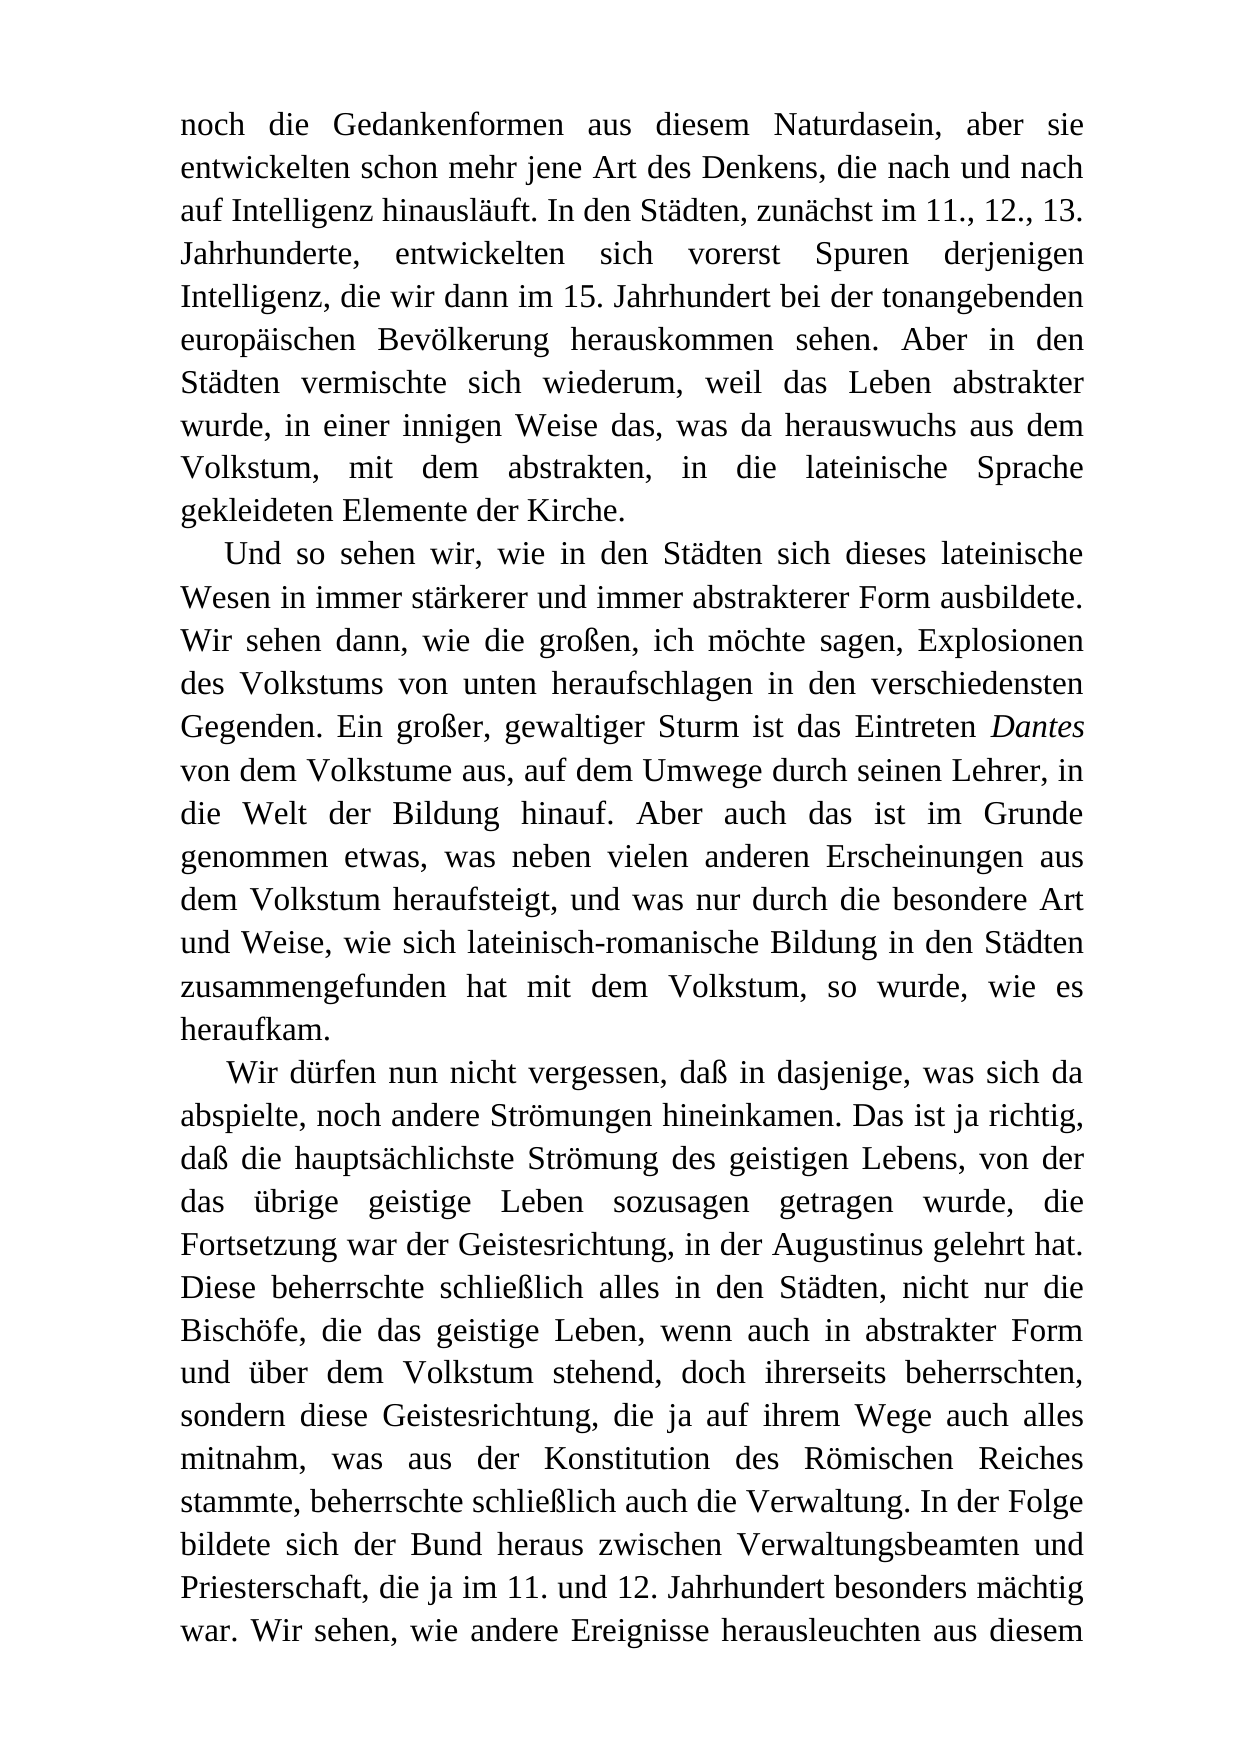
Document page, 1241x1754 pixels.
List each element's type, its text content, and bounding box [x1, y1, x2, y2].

text noch die Gedankenformen aus diesem Naturdasein, aber sie entwickelten schon mehr jene Art des Denkens, die nach und nach auf Intelligenz hinausläuft. In den Städten, zunächst im 11., 12., 13. Jahrhunderte, entwickelten sich vorerst Spuren derjenigen Intelligenz, die wir dann im 15. Jahrhundert bei der tonangebenden europäischen Bevölkerung herauskommen sehen. Aber in den Städten vermischte sich wiederum, weil das Leben abstrakter wurde, in einer innigen Weise das, was da herauswuchs aus dem Volkstum, mit dem abstrakten, in die lateinische Sprache gekleideten Elemente der Kirche. [180, 104, 1085, 529]
text Wir dürfen nun nicht vergessen, daß in dasjenige, was sich da abspielte, noch andere Strömungen hineinkamen. Das ist ja richtig, daß die hauptsächlichste Strömung des geistigen Lebens, von der das übrige geistige Leben sozusagen getragen wurde, die Fortsetzung war der Geistesrichtung, in der Augustinus gelehrt hat. Diese beherrschte schließlich alles in den Städten, nicht nur die Bischöfe, die das geistige Leben, wenn auch in abstrakter Form und über dem Volkstum stehend, doch ihrerseits beherrschten, sondern diese Geistesrichtung, die ja auf ihrem Wege auch alles mitnahm, was aus der Konstitution des Römischen Reiches stammte, beherrschte schließlich auch die Verwaltung. In der Folge bildete sich der Bund heraus zwischen Verwaltungsbeamten und Priesterschaft, die ja im 11. und 12. Jahrhundert besonders mächtig war. Wir sehen, wie andere Ereignisse herausleuchten aus diesem [180, 1052, 1085, 1649]
text Und so sehen wir, wie in den Städten sich dieses lateinische Wesen in immer stärkerer und immer abstrakterer Form ausbildete. Wir sehen dann, wie die großen, ich möchte sagen, Explosionen des Volkstums von unten heraufschlagen in den verschiedensten Gegenden. Ein großer, gewaltiger Sturm ist das Eintreten Dantes von dem Volkstume aus, auf dem Umwege durch seinen Lehrer, in die Welt der Bildung hinauf. Aber auch das ist im Grunde genommen etwas, was neben vielen anderen Erscheinungen aus dem Volkstum heraufsteigt, und was nur durch die besondere Art und Weise, wie sich lateinisch-romanische Bildung in den Städten zusammengefunden hat mit dem Volkstum, so wurde, wie es heraufkam. [180, 534, 1085, 1047]
